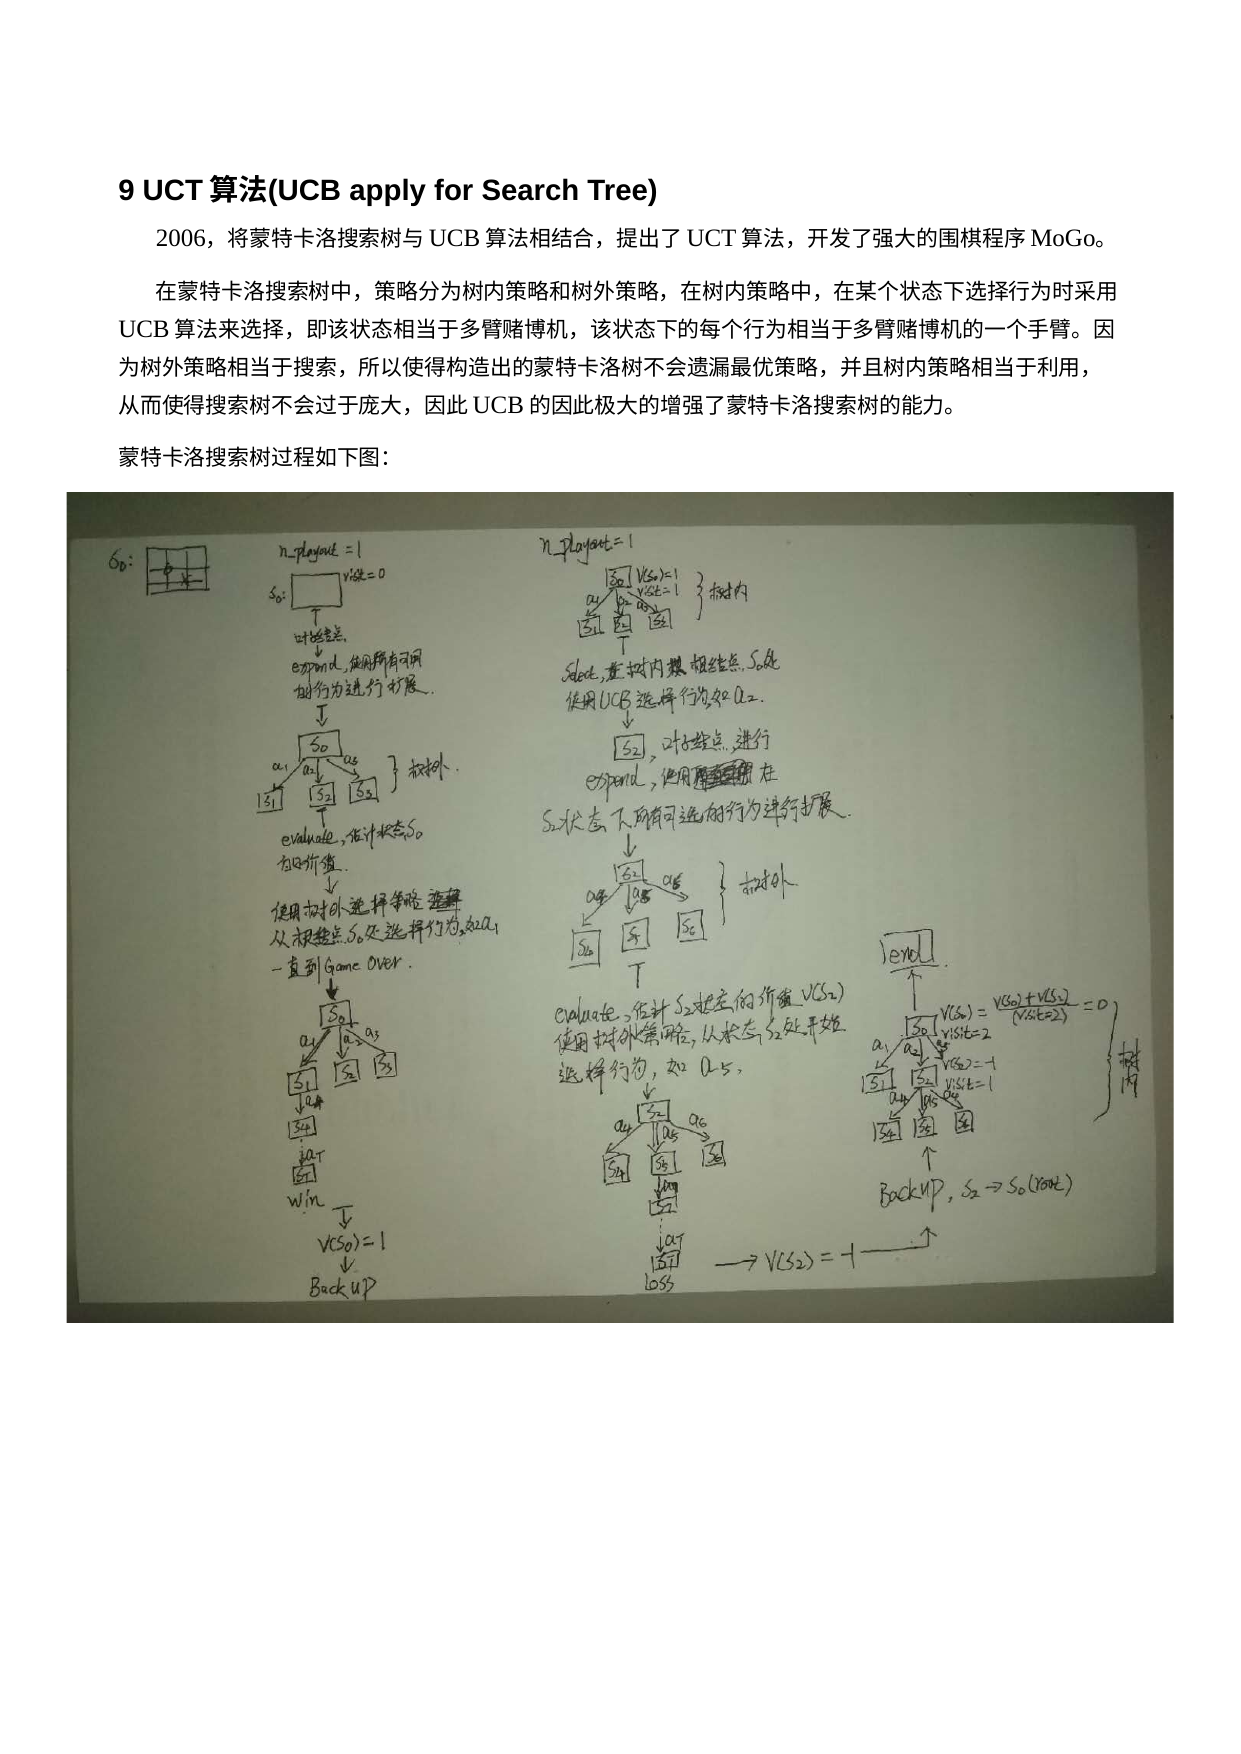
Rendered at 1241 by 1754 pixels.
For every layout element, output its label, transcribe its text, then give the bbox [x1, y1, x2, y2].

text 2006，将蒙特卡洛搜索树与UCB算法相结合，提出了UCT算法，开发了强大的围棋程序MoGo。 [118, 221, 1122, 253]
picture [66, 492, 1174, 1323]
text 蒙特卡洛搜索树过程如下图： [118, 440, 1122, 472]
text 在蒙特卡洛搜索树中，策略分为树内策略和树外策略，在树内策略中，在某个状态下选择行为时采用UCB算法来选择，即该状态相当于多臂赌博机，该状态下的每个行为相当于多臂赌博机的一个手臂。因为树外策略相当于搜索，所以使得构造出的蒙特卡洛树不会遗漏最优策略，并且树内策略相当于利用，从而使得搜索树不会过于庞大，因此UCB的因此极大的增强了蒙特卡洛搜索树的能力。 [118, 274, 1122, 419]
subtitle 9 UCT算法(UCB apply for Search Tree) [118, 166, 1122, 209]
